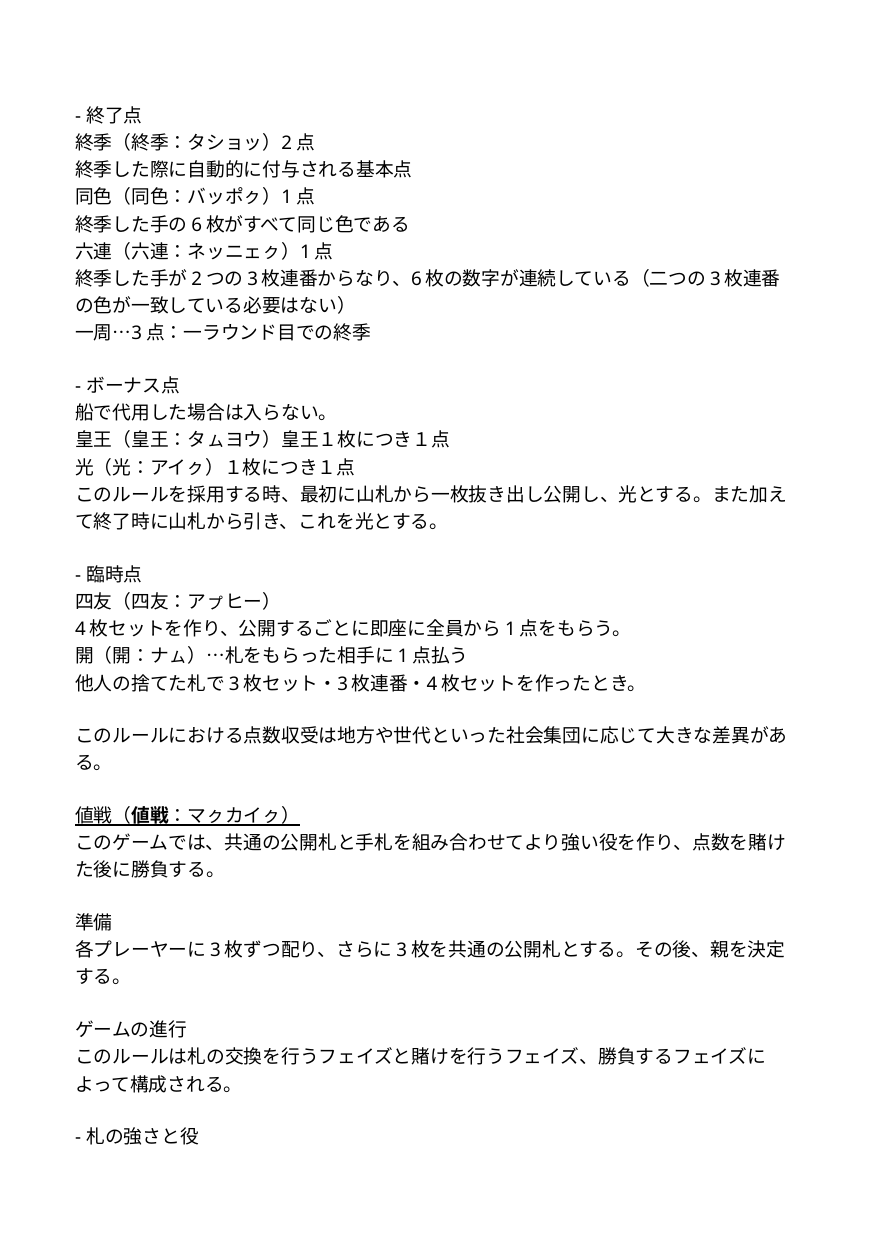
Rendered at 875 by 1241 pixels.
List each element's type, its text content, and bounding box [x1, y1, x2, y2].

text - ボーナス点 [75, 371, 799, 398]
text 四友（四友：アㇷ゚ヒー） [75, 587, 799, 614]
text 同色（同色：バッポㇰ）1点 [75, 182, 799, 209]
text 船で代用した場合は入らない。 [75, 398, 799, 425]
text 光（光：アイㇰ）１枚につき１点 [75, 452, 799, 479]
text 各プレーヤーに3枚ずつ配り、さらに3枚を共通の公開札とする。その後、親を決定する。 [75, 935, 799, 989]
text 終季した際に自動的に付与される基本点 [75, 155, 799, 182]
text このルールを採用する時、最初に山札から一枚抜き出し公開し、光とする。また加えて終了時に山札から引き、これを光とする。 [75, 479, 799, 534]
text - 終了点 [75, 101, 799, 128]
text 一周…3点：一ラウンド目での終季 [75, 318, 799, 345]
text 終季した手が2つの3枚連番からなり、6枚の数字が連続している（二つの3枚連番の色が一致している必要はない） [75, 264, 799, 318]
text 値戦（値戦：マㇰカイㇰ） [75, 801, 799, 828]
text 六連（六連：ネッニェㇰ）1点 [75, 236, 799, 264]
text 終季した手の6枚がすべて同じ色である [75, 209, 799, 236]
text このルールにおける点数収受は地方や世代といった社会集団に応じて大きな差異がある。 [75, 721, 799, 775]
text ゲームの進行 [75, 1015, 799, 1042]
text 終季（終季：タショッ）2点 [75, 128, 799, 155]
text このゲームでは、共通の公開札と手札を組み合わせてより強い役を作り、点数を賭けた後に勝負する。 [75, 828, 799, 882]
text 開（開：ナㇺ）…札をもらった相手に1点払う [75, 641, 799, 668]
text 4枚セットを作り、公開するごとに即座に全員から1点をもらう。 [75, 614, 799, 641]
text このルールは札の交換を行うフェイズと賭けを行うフェイズ、勝負するフェイズによって構成される。 [75, 1042, 799, 1096]
text 他人の捨てた札で3枚セット・3枚連番・4枚セットを作ったとき。 [75, 668, 799, 695]
text 準備 [75, 908, 799, 935]
text - 臨時点 [75, 559, 799, 587]
text - 札の強さと役 [75, 1122, 799, 1149]
text 皇王（皇王：タㇺヨウ）皇王１枚につき１点 [75, 425, 799, 452]
